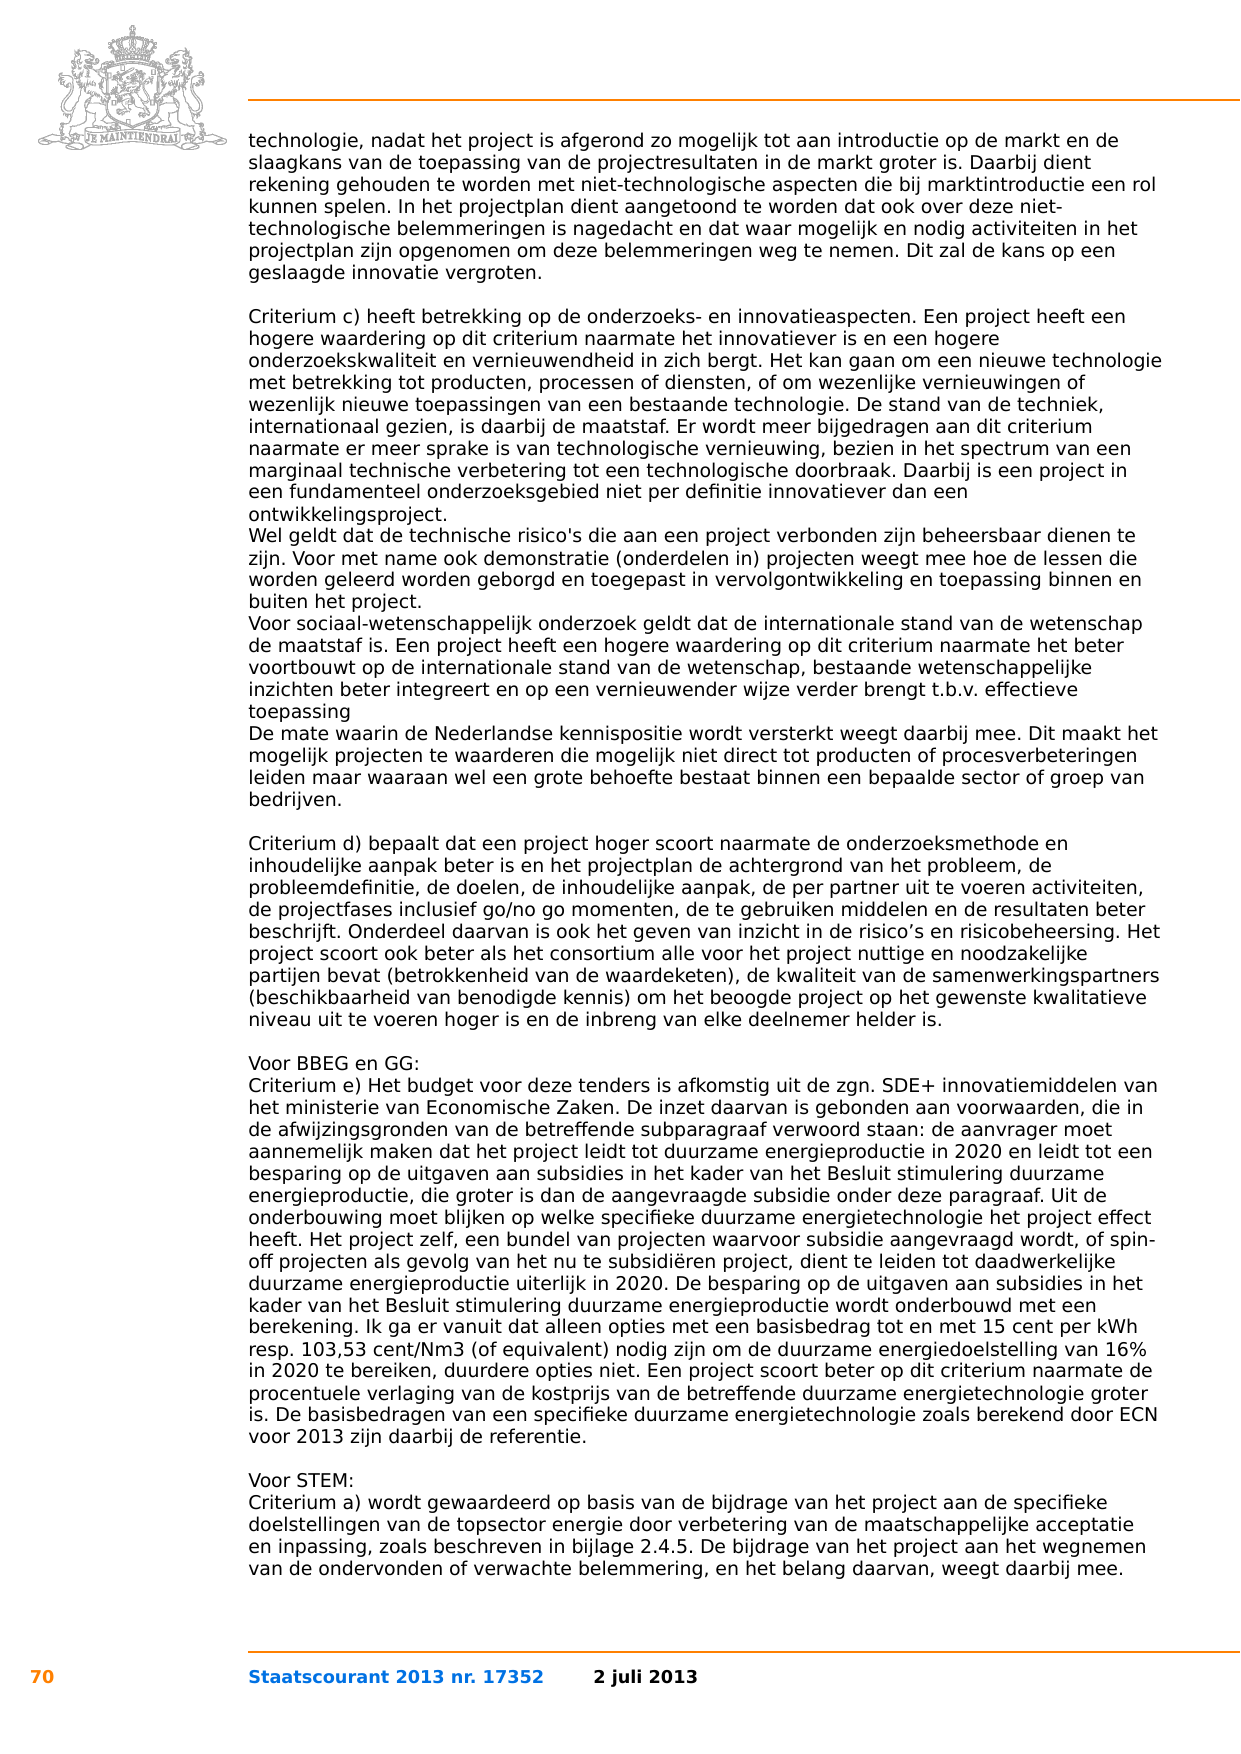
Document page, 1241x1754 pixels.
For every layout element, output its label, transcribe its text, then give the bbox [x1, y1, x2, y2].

text De mate waarin de Nederlandse kennispositie wordt versterkt weegt daarbij mee. Dit maakt het mogelijk projecten te waarderen die mogelijk niet direct tot producten of procesverbeteringen leiden maar waaraan wel een grote behoefte bestaat binnen een bepaalde sector of groep van bedrijven. [248, 723, 1163, 811]
text Voor STEM: [248, 1470, 1163, 1492]
text technologie, nadat het project is afgerond zo mogelijk tot aan introductie op de markt en de slaagkans van de toepassing van de projectresultaten in de markt groter is. Daarbij dient rekening gehouden te worden met niet-technologische aspecten die bij marktintroductie een rol kunnen spelen. In het projectplan dient aangetoond te worden dat ook over deze niet-technologische belemmeringen is nagedacht en dat waar mogelijk en nodig activiteiten in het projectplan zijn opgenomen om deze belemmeringen weg te nemen. Dit zal de kans op een geslaagde innovatie vergroten. [248, 130, 1163, 284]
text Criterium c) heeft betrekking op de onderzoeks- en innovatieaspecten. Een project heeft een hogere waardering op dit criterium naarmate het innovatiever is en een hogere onderzoekskwaliteit en vernieuwendheid in zich bergt. Het kan gaan om een nieuwe technologie met betrekking tot producten, processen of diensten, of om wezenlijke vernieuwingen of wezenlijk nieuwe toepassingen van een bestaande technologie. De stand van de techniek, internationaal gezien, is daarbij de maatstaf. Er wordt meer bijgedragen aan dit criterium naarmate er meer sprake is van technologische vernieuwing, bezien in het spectrum van een marginaal technische verbetering tot een technologische doorbraak. Daarbij is een project in een fundamenteel onderzoeksgebied niet per definitie innovatiever dan een ontwikkelingsproject. [248, 306, 1163, 525]
text Criterium a) wordt gewaardeerd op basis van de bijdrage van het project aan de specifieke doelstellingen van de topsector energie door verbetering van de maatschappelijke acceptatie en inpassing, zoals beschreven in bijlage 2.4.5. De bijdrage van het project aan het wegnemen van de ondervonden of verwachte belemmering, en het belang daarvan, weegt daarbij mee. [248, 1492, 1163, 1580]
picture [38, 25, 227, 150]
text Voor sociaal-wetenschappelijk onderzoek geldt dat de internationale stand van de wetenschap de maatstaf is. Een project heeft een hogere waardering op dit criterium naarmate het beter voortbouwt op de internationale stand van de wetenschap, bestaande wetenschappelijke inzichten beter integreert en op een vernieuwender wijze verder brengt t.b.v. effectieve toepassing [248, 613, 1163, 723]
text Criterium e) Het budget voor deze tenders is afkomstig uit de zgn. SDE+ innovatiemiddelen van het ministerie van Economische Zaken. De inzet daarvan is gebonden aan voorwaarden, die in de afwijzingsgronden van de betreffende subparagraaf verwoord staan: de aanvrager moet aannemelijk maken dat het project leidt tot duurzame energieproductie in 2020 en leidt tot een besparing op de uitgaven aan subsidies in het kader van het Besluit stimulering duurzame energieproductie, die groter is dan de aangevraagde subsidie onder deze paragraaf. Uit de onderbouwing moet blijken op welke specifieke duurzame energietechnologie het project effect heeft. Het project zelf, een bundel van projecten waarvoor subsidie aangevraagd wordt, of spin-off projecten als gevolg van het nu te subsidiëren project, dient te leiden tot daadwerkelijke duurzame energieproductie uiterlijk in 2020. De besparing op de uitgaven aan subsidies in het kader van het Besluit stimulering duurzame energieproductie wordt onderbouwd met een berekening. Ik ga er vanuit dat alleen opties met een basisbedrag tot en met 15 cent per kWh resp. 103,53 cent/Nm3 (of equivalent) nodig zijn om de duurzame energiedoelstelling van 16% in 2020 te bereiken, duurdere opties niet. Een project scoort beter op dit criterium naarmate de procentuele verlaging van de kostprijs van de betreffende duurzame energietechnologie groter is. De basisbedragen van een specifieke duurzame energietechnologie zoals berekend door ECN voor 2013 zijn daarbij de referentie. [248, 1075, 1163, 1448]
text Voor BBEG en GG: [248, 1053, 1163, 1075]
text Wel geldt dat de technische risico's die aan een project verbonden zijn beheersbaar dienen te zijn. Voor met name ook demonstratie (onderdelen in) projecten weegt mee hoe de lessen die worden geleerd worden geborgd en toegepast in vervolgontwikkeling en toepassing binnen en buiten het project. [248, 525, 1163, 613]
text Criterium d) bepaalt dat een project hoger scoort naarmate de onderzoeksmethode en inhoudelijke aanpak beter is en het projectplan de achtergrond van het probleem, de probleemdefinitie, de doelen, de inhoudelijke aanpak, de per partner uit te voeren activiteiten, de projectfases inclusief go/no go momenten, de te gebruiken middelen en de resultaten beter beschrijft. Onderdeel daarvan is ook het geven van inzicht in de risico’s en risicobeheersing. Het project scoort ook beter als het consortium alle voor het project nuttige en noodzakelijke partijen bevat (betrokkenheid van de waardeketen), de kwaliteit van de samenwerkingspartners (beschikbaarheid van benodigde kennis) om het beoogde project op het gewenste kwalitatieve niveau uit te voeren hoger is en de inbreng van elke deelnemer helder is. [248, 833, 1163, 1031]
